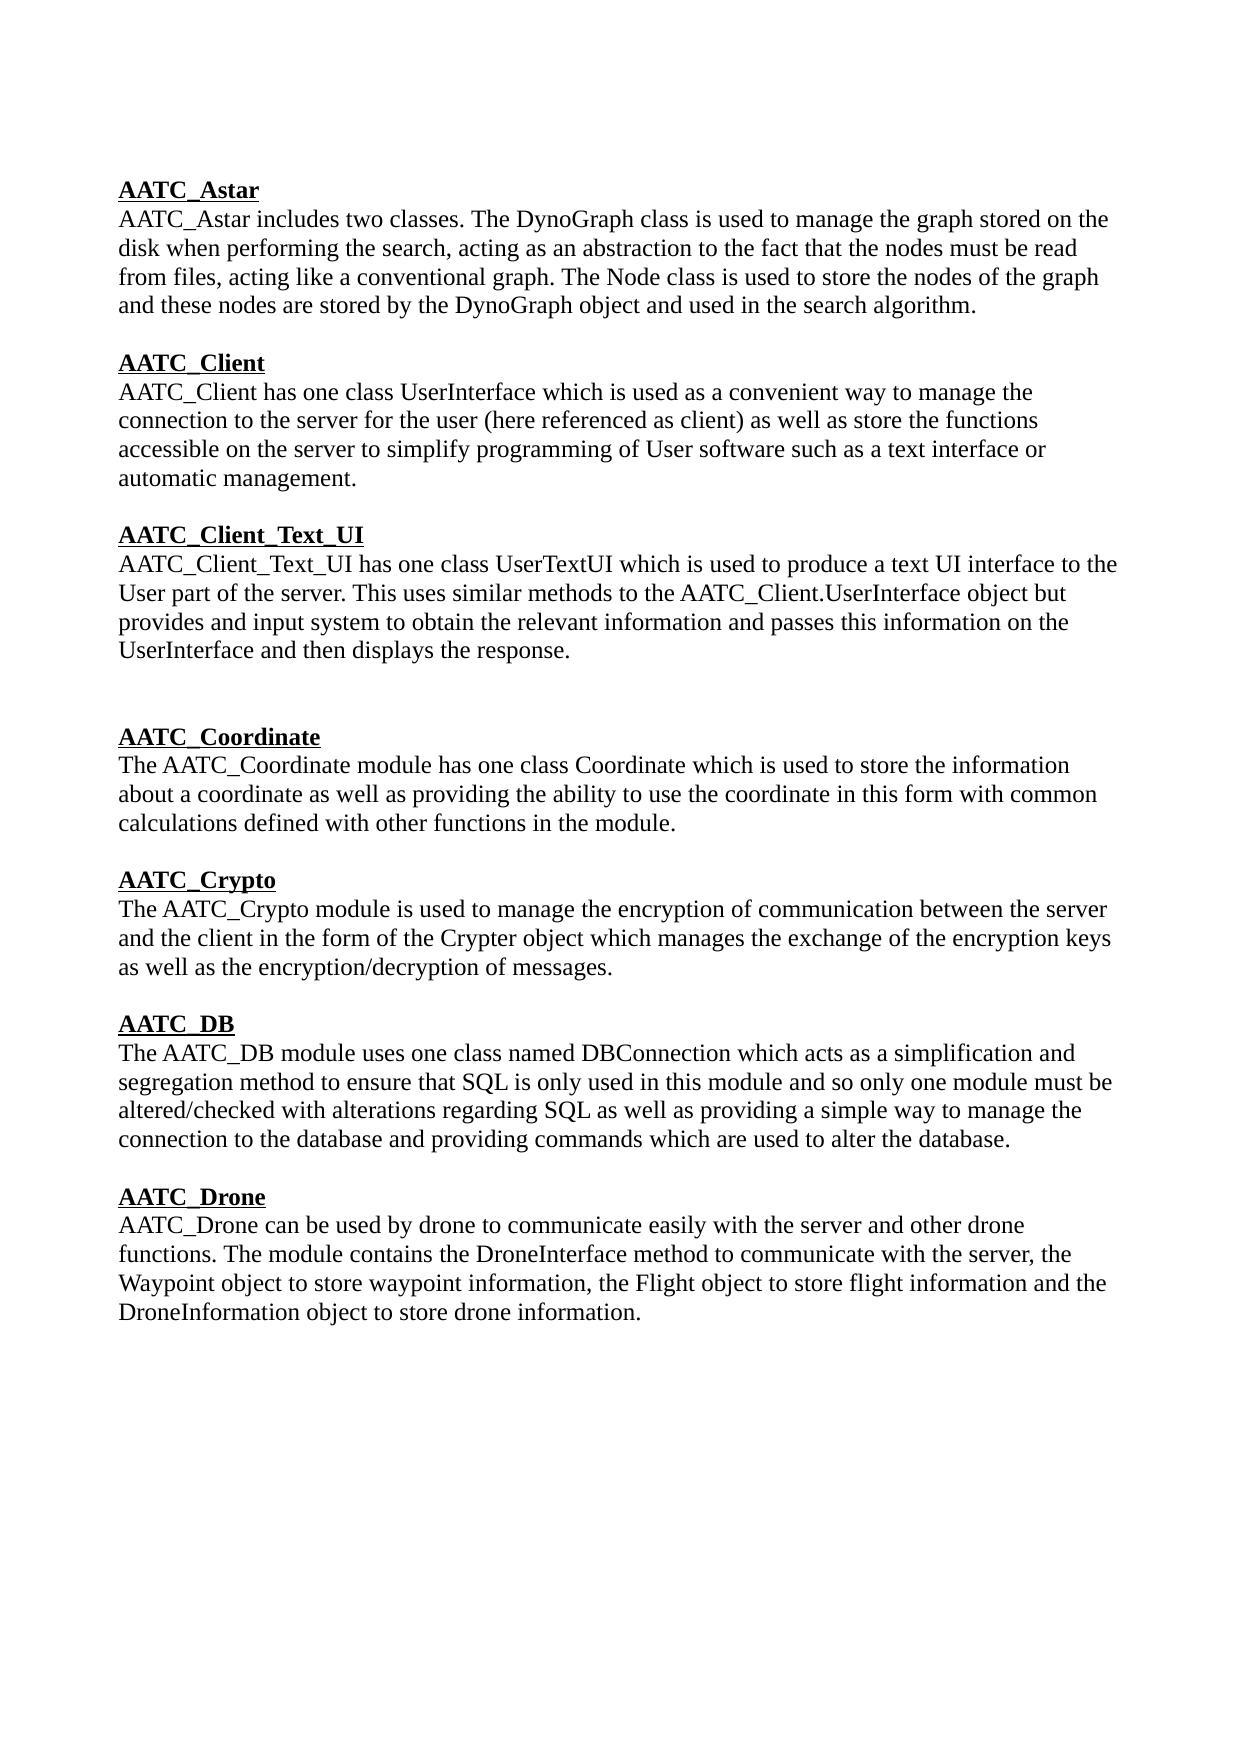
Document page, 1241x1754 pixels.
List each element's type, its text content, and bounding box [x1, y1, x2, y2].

text The AATC_Crypto module is used to manage the encryption of communication between the server and the client in the form of the Crypter object which manages the exchange of the encryption keys as well as the encryption/decryption of messages. [118, 894, 1122, 981]
text AATC_Coordinate [118, 722, 1122, 751]
text AATC_Client_Text_UI has one class UserTextUI which is used to produce a text UI interface to the User part of the server. This uses similar methods to the AATC_Client.UserInterface object but provides and input system to obtain the relevant information and passes this information on the UserInterface and then displays the response. [118, 549, 1122, 664]
text AATC_Client [118, 348, 1122, 377]
text AATC_Drone [118, 1182, 1122, 1211]
text AATC_Drone can be used by drone to communicate easily with the server and other drone functions. The module contains the DroneInterface method to communicate with the server, the Waypoint object to store waypoint information, the Flight object to store flight information and the DroneInformation object to store drone information. [118, 1211, 1122, 1326]
text The AATC_Coordinate module has one class Coordinate which is used to store the information about a coordinate as well as providing the ability to use the coordinate in this form with common calculations defined with other functions in the module. [118, 751, 1122, 837]
text AATC_Client has one class UserInterface which is used as a convenient way to manage the connection to the server for the user (here referenced as client) as well as store the functions accessible on the server to simplify programming of User software such as a text interface or automatic management. [118, 377, 1122, 492]
text AATC_Crypto [118, 866, 1122, 894]
text AATC_Client_Text_UI [118, 521, 1122, 549]
text The AATC_DB module uses one class named DBConnection which acts as a simplification and segregation method to ensure that SQL is only used in this module and so only one module must be altered/checked with alterations regarding SQL as well as providing a simple way to manage the connection to the database and providing commands which are used to alter the database. [118, 1038, 1122, 1153]
text AATC_Astar [118, 176, 1122, 204]
text AATC_Astar includes two classes. The DynoGraph class is used to manage the graph stored on the disk when performing the search, acting as an abstraction to the fact that the nodes must be read from files, acting like a conventional graph. The Node class is used to store the nodes of the graph and these nodes are stored by the DynoGraph object and used in the search algorithm. [118, 204, 1122, 319]
text AATC_DB [118, 1009, 1122, 1038]
